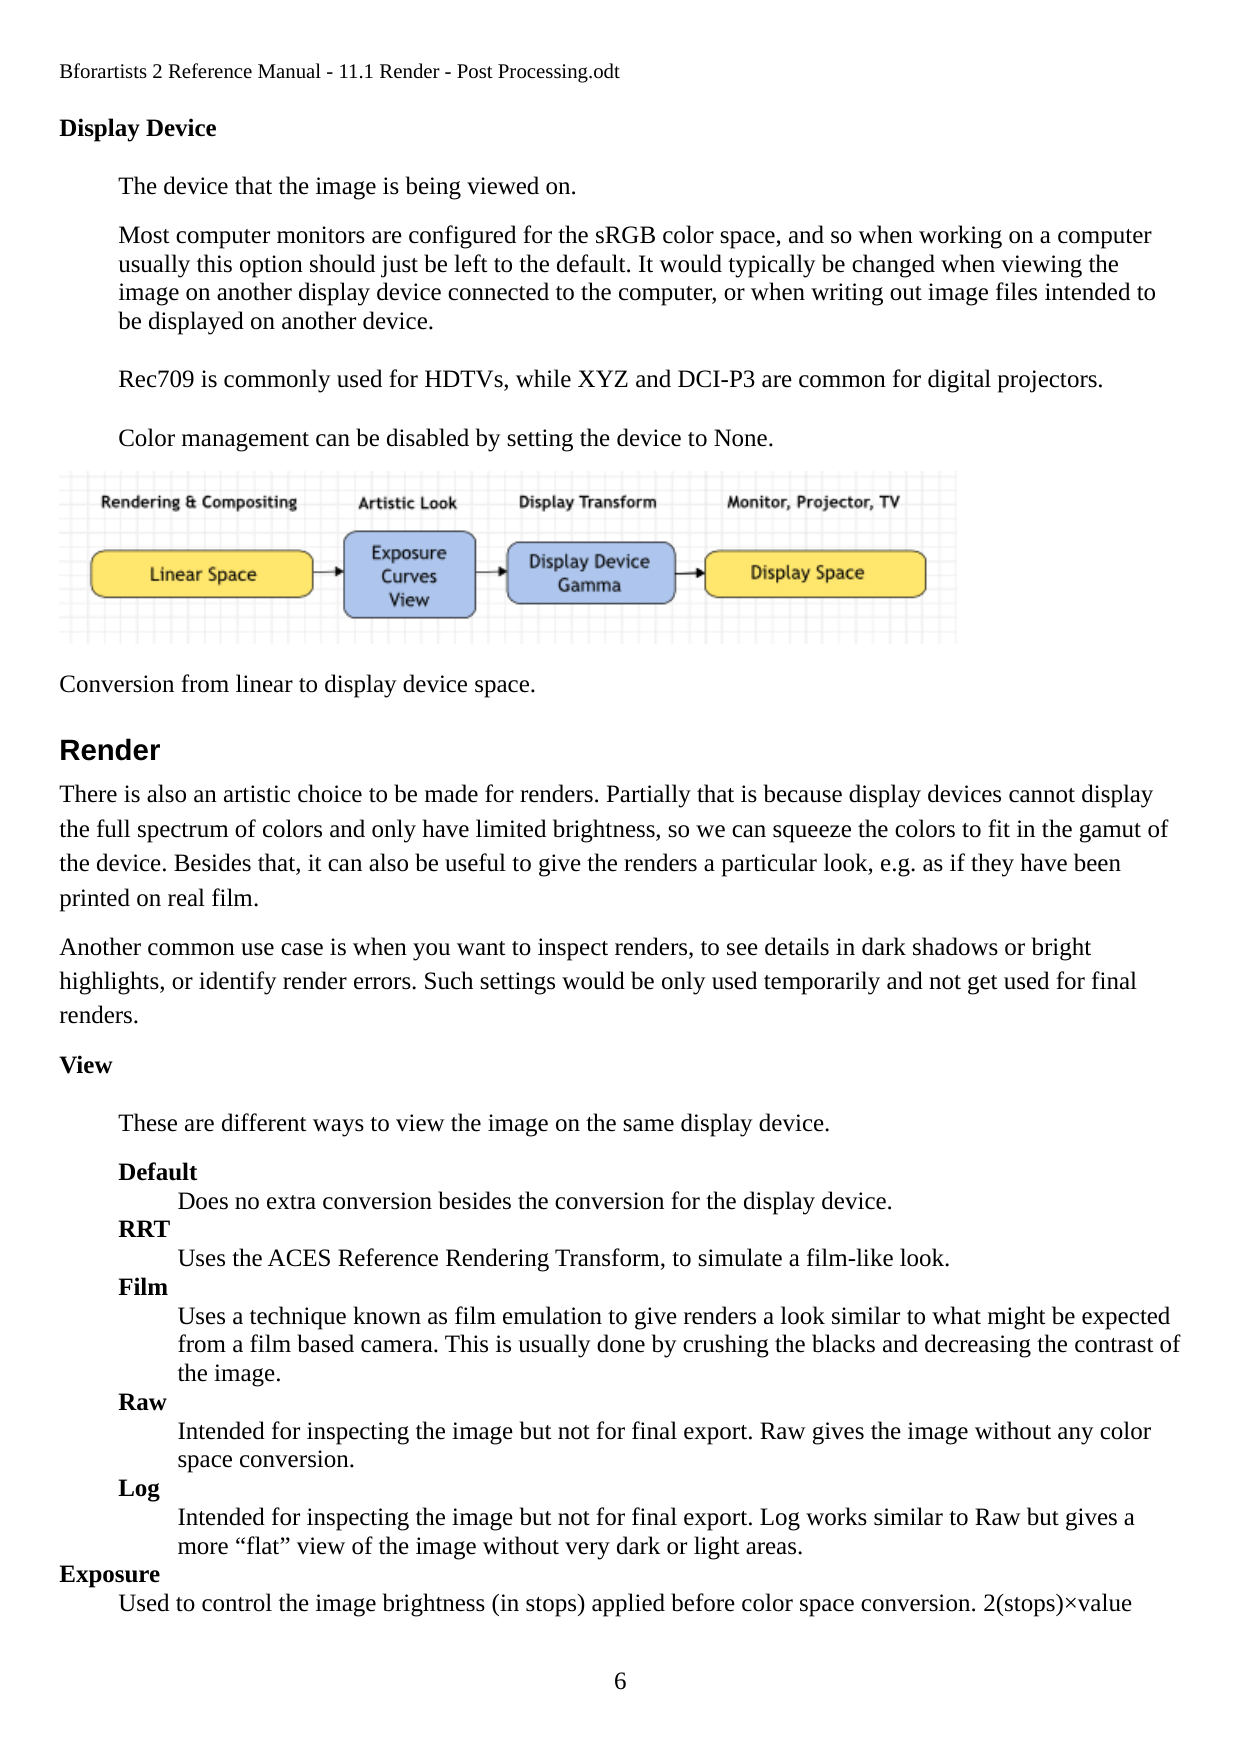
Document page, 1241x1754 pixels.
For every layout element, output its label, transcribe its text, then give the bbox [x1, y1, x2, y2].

text Conversion from linear to display device space. [59, 669, 1181, 698]
list Uses a technique known as film emulation to give renders a look similar to what might be expected from a film based camera. This is usually done by crushing the blacks and decreasing the contrast of the image. [177, 1301, 1181, 1387]
text The device that the image is being viewed on. [118, 171, 1181, 199]
text Another common use case is when you want to inspect renders, to see details in dark shadows or bright highlights, or identify render errors. Such settings would be only used temporarily and not get used for final renders. [59, 932, 1181, 1029]
text Color management can be disabled by setting the device to None. [118, 423, 1181, 451]
text There is also an artistic choice to be made for renders. Partially that is because display devices cannot display the full spectrum of colors and only have limited brightness, so we can squeeze the colors to fit in the gamut of the device. Besides that, it can also be useful to give the renders a particular look, e.g. as if they have been printed on real film. [59, 779, 1181, 911]
text These are different ways to view the image on the same display device. [118, 1108, 1181, 1137]
subtitle Display Device [59, 113, 1181, 141]
subtitle Render [59, 733, 1181, 767]
subtitle RRT [118, 1214, 1181, 1243]
subtitle View [59, 1050, 1181, 1078]
subtitle Raw [118, 1387, 1181, 1416]
list Most computer monitors are configured for the sRGB color space, and so when working on a computer usually this option should just be left to the default. It would typically be changed when viewing the image on another display device connected to the computer, or when writing out image files intended to be displayed on another device. [118, 220, 1181, 335]
subtitle Exposure [59, 1559, 1181, 1588]
list Uses the ACES Reference Rendering Transform, to simulate a film-like look. [177, 1243, 1181, 1272]
list Rec709 is commonly used for HDTVs, while XYZ and DCI-P3 are common for digital projectors. [118, 364, 1181, 393]
list Used to control the image brightness (in stops) applied before color space conversion. 2(stops)×value [118, 1588, 1181, 1617]
list Intended for inspecting the image but not for final export. Log works similar to Raw but gives a more “flat” view of the image without very dark or light areas. [177, 1502, 1181, 1559]
list Does no extra conversion besides the conversion for the display device. [177, 1186, 1181, 1214]
subtitle Log [118, 1473, 1181, 1502]
picture [59, 471, 958, 644]
subtitle Film [118, 1272, 1181, 1301]
subtitle Default [118, 1157, 1181, 1186]
list Intended for inspecting the image but not for final export. Raw gives the image without any color space conversion. [177, 1416, 1181, 1473]
